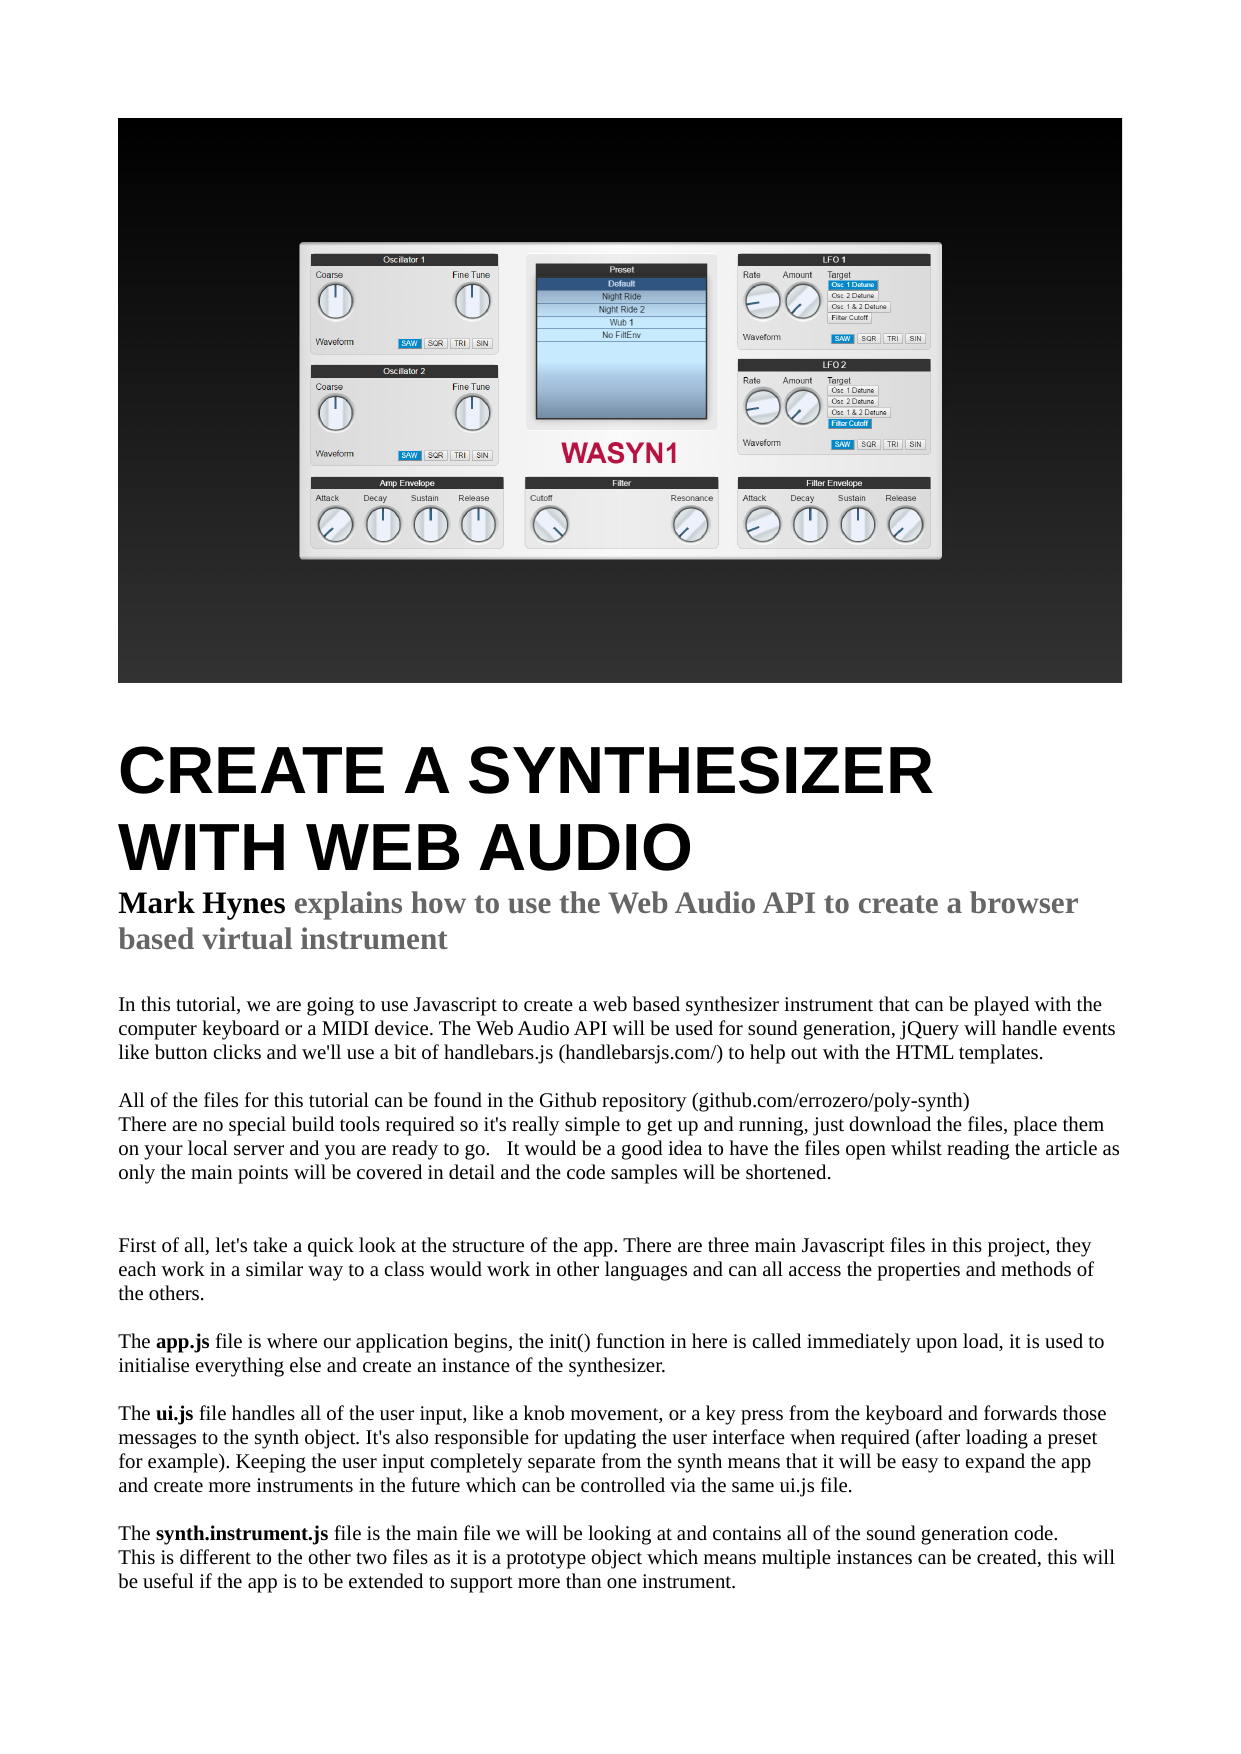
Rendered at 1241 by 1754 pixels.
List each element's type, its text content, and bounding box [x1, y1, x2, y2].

text The synth.instrument.js file is the main file we will be looking at and contains all of the sound generation code. This is different to the other two files as it is a prototype object which means multiple instances can be created, this will be useful if the app is to be extended to support more than one instrument. [118, 1521, 1122, 1593]
text There are no special build tools required so it's really simple to get up and running, just download the files, place them on your local server and you are ready to go. It would be a good idea to have the files open whilst reading the article as only the main points will be covered in detail and the code samples will be shortened. [118, 1112, 1122, 1184]
text In this tutorial, we are going to use Javascript to create a web based synthesizer instrument that can be played with the computer keyboard or a MIDI device. The Web Audio API will be used for sound generation, jQuery will handle events like button clicks and we'll use a bit of handlebars.js (handlebarsjs.com/) to help out with the HTML templates. [118, 992, 1122, 1064]
text The ui.js file handles all of the user input, like a knob movement, or a key press from the keyboard and forwards those messages to the synth object. It's also responsible for updating the user interface when required (after loading a preset for example). Keeping the user input completely separate from the synth means that it will be easy to expand the app and create more instruments in the future which can be controlled via the same ui.js file. [118, 1401, 1122, 1497]
text CREATE A SYNTHESIZER WITH WEB AUDIO [118, 683, 1122, 884]
text The app.js file is where our application begins, the init() function in here is called immediately upon load, it is used to initialise everything else and create an instance of the synthesizer. [118, 1329, 1122, 1377]
text First of all, let's take a quick look at the structure of the app. There are three main Javascript files in this project, they each work in a similar way to a class would work in other languages and can all access the properties and methods of the others. [118, 1232, 1122, 1305]
picture [118, 118, 1123, 683]
text Mark Hynes explains how to use the Web Audio API to create a browser based virtual instrument [118, 884, 1122, 956]
text All of the files for this tutorial can be found in the Github repository (github.com/errozero/poly-synth) [118, 1064, 1122, 1112]
